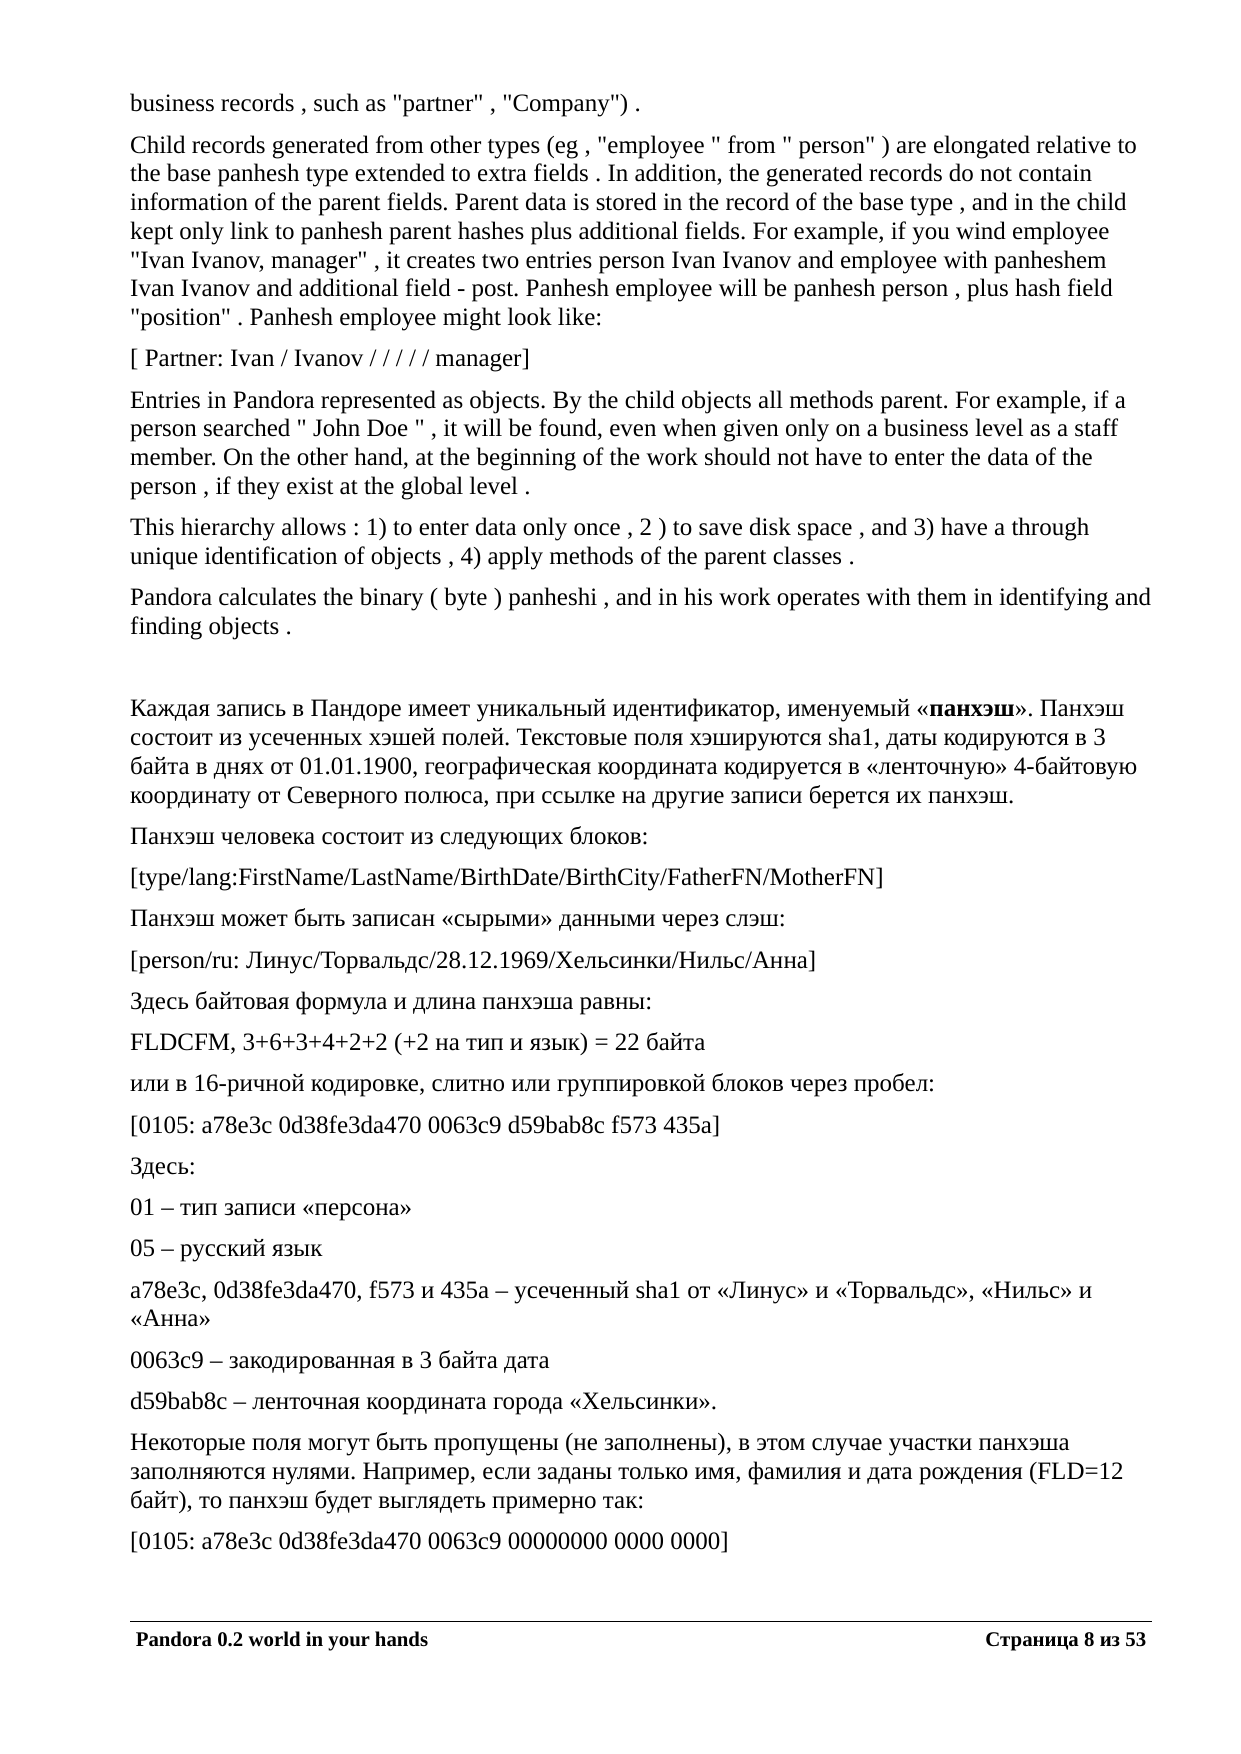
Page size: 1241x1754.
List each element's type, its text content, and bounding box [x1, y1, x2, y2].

text [0105: a78e3c 0d38fe3da470 0063c9 d59bab8c f573 435a] [130, 1110, 1152, 1138]
text 0063c9 – закодированная в 3 байта дата [130, 1345, 1152, 1373]
text Здесь: [130, 1151, 1152, 1180]
text d59bab8c – ленточная координата города «Хельсинки». [130, 1386, 1152, 1415]
text [person/ru: Линус/Торвальдс/28.12.1969/Хельсинки/Нильс/Анна] [130, 945, 1152, 973]
text 01 – тип записи «персона» [130, 1192, 1152, 1221]
text [ Partner: Ivan / Ivanov / / / / / manager] [130, 343, 1152, 372]
text a78e3c, 0d38fe3da470, f573 и 435a – усеченный sha1 от «Линус» и «Торвальдс», «Нильс» и «Анна» [130, 1275, 1152, 1332]
text [0105: a78e3c 0d38fe3da470 0063c9 00000000 0000 0000] [130, 1526, 1152, 1555]
text FLDCFM, 3+6+3+4+2+2 (+2 на тип и язык) = 22 байта [130, 1027, 1152, 1056]
text [type/lang:FirstName/LastName/BirthDate/BirthCity/FatherFN/MotherFN] [130, 862, 1152, 891]
text Панхэш человека состоит из следующих блоков: [130, 821, 1152, 850]
text 05 – русский язык [130, 1233, 1152, 1262]
text Панхэш может быть записан «сырыми» данными через слэш: [130, 903, 1152, 932]
text или в 16-ричной кодировке, слитно или группировкой блоков через пробел: [130, 1068, 1152, 1097]
text This hierarchy allows : 1) to enter data only once , 2 ) to save disk space , and 3) have a through unique identification of objects , 4) apply methods of the parent classes . [130, 512, 1152, 570]
text Entries in Pandora represented as objects. By the child objects all methods parent. For example, if a person searched " John Doe " , it will be found, even when given only on a business level as a staff member. On the other hand, at the beginning of the work should not have to enter the data of the person , if they exist at the global level . [130, 385, 1152, 500]
text Каждая запись в Пандоре имеет уникальный идентификатор, именуемый «панхэш». Панхэш состоит из усеченных хэшей полей. Текстовые поля хэшируются sha1, даты кодируются в 3 байта в днях от 01.01.1900, географическая координата кодируется в «ленточную» 4-байтовую координату от Северного полюса, при ссылке на другие записи берется их панхэш. [130, 693, 1152, 808]
text Child records generated from other types (eg , "employee " from " person" ) are elongated relative to the base panhesh type extended to extra fields . In addition, the generated records do not contain information of the parent fields. Parent data is stored in the record of the base type , and in the child kept only link to panhesh parent hashes plus additional fields. For example, if you wind employee "Ivan Ivanov, manager" , it creates two entries person Ivan Ivanov and employee with panheshem Ivan Ivanov and additional field - post. Panhesh employee will be panhesh person , plus hash field "position" . Panhesh employee might look like: [130, 130, 1152, 331]
text Некоторые поля могут быть пропущены (не заполнены), в этом случае участки панхэша заполняются нулями. Например, если заданы только имя, фамилия и дата рождения (FLD=12 байт), то панхэш будет выглядеть примерно так: [130, 1427, 1152, 1513]
text Здесь байтовая формула и длина панхэша равны: [130, 986, 1152, 1015]
text business records , such as "partner" , "Company") . [130, 88, 1152, 117]
text Pandora calculates the binary ( byte ) panheshi , and in his work operates with them in identifying and finding objects . [130, 582, 1152, 640]
